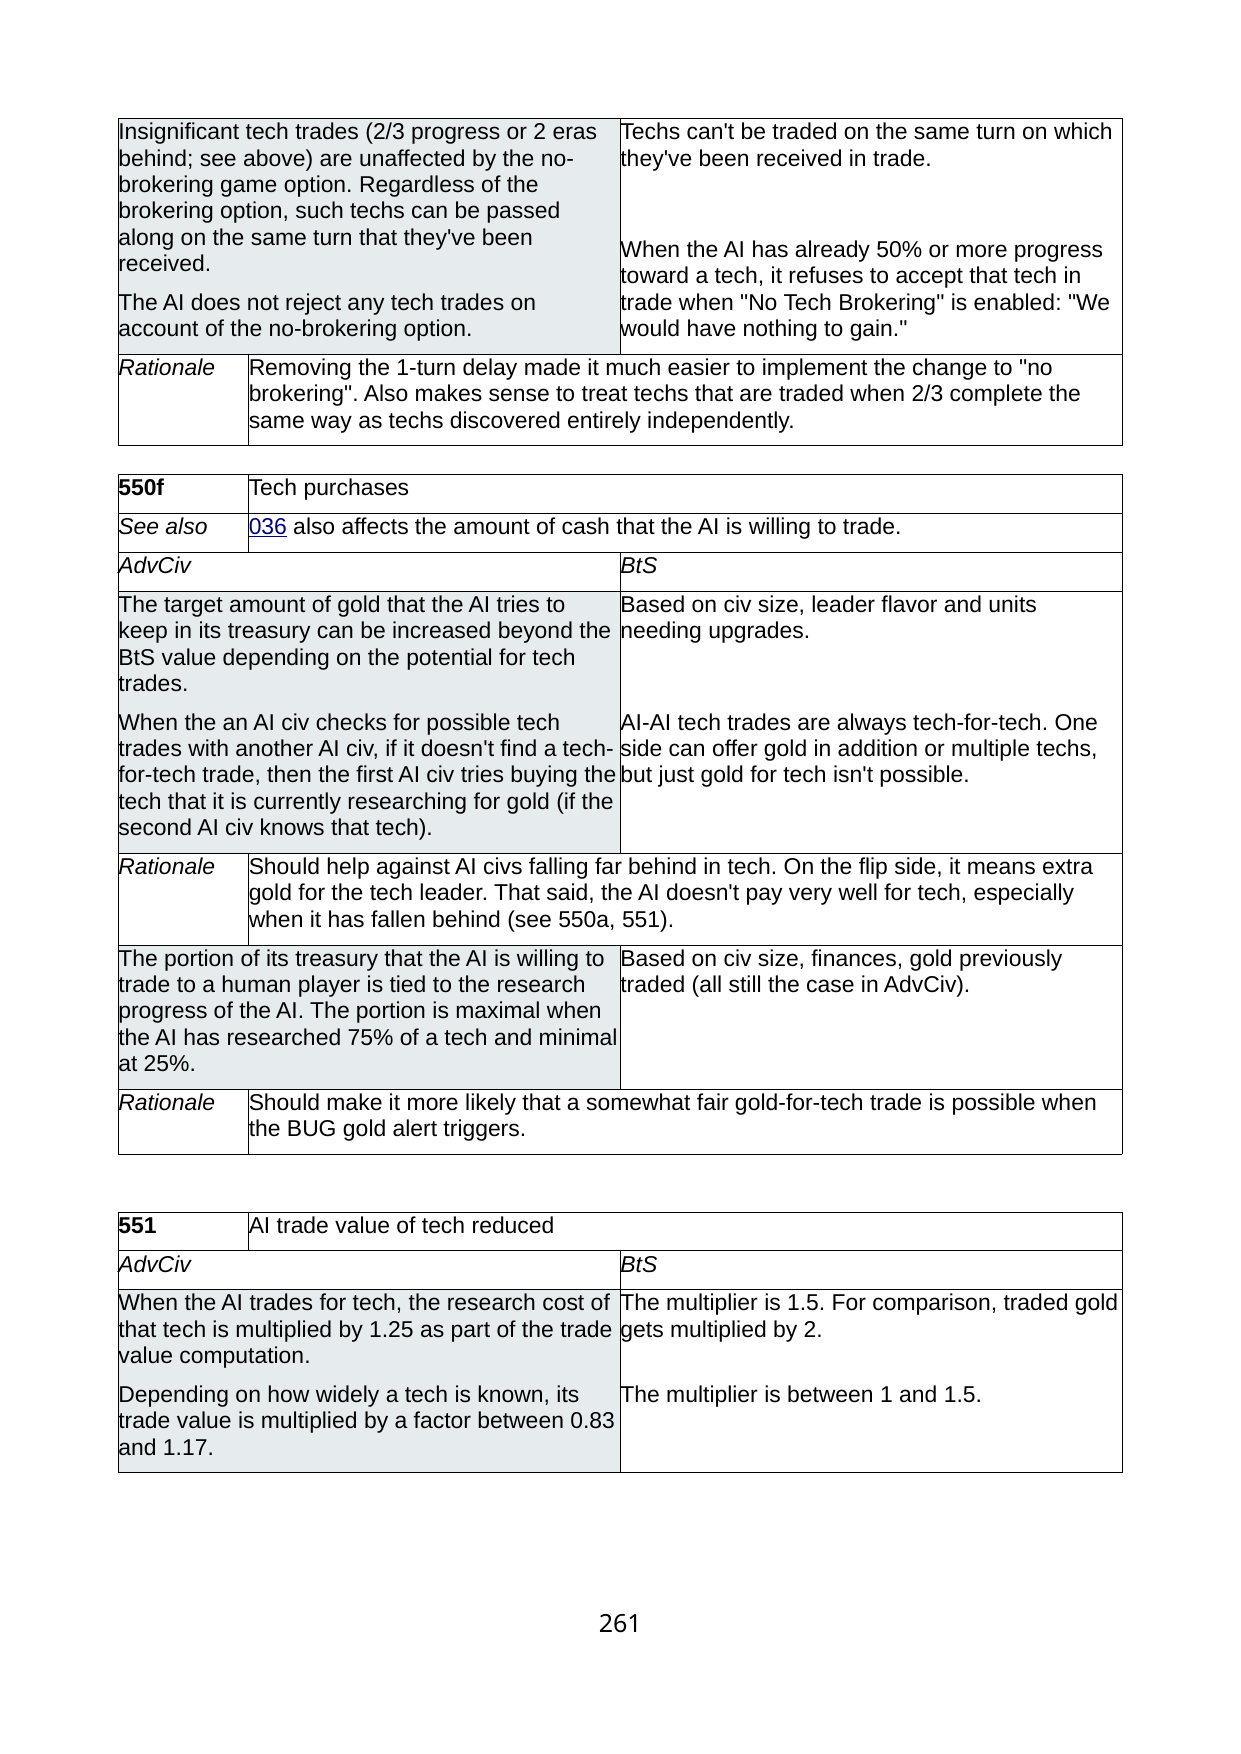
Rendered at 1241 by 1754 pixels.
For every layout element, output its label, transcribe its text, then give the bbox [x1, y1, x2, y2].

table_header 550f [119, 475, 248, 513]
table_cell Based on civ size, finances, gold previously traded (all still the case in AdvCiv). [621, 946, 1122, 1089]
table_cell Rationale [119, 355, 248, 445]
table_cell Rationale [119, 854, 248, 944]
table_cell The multiplier is 1.5. For comparison, traded gold gets multiplied by 2. The multiplier is between 1 and 1.5. [621, 1290, 1122, 1472]
table_cell See also [119, 514, 248, 552]
table_cell When the AI trades for tech, the research cost of that tech is multiplied by 1.25 as part of the trade value computation. Depending on how widely a tech is known, its trade value is multiplied by a factor between 0.83 and 1.17. [119, 1290, 620, 1472]
table_cell The target amount of gold that the AI tries to keep in its treasury can be increased beyond the BtS value depending on the potential for tech trades. When the an AI civ checks for possible tech trades with another AI civ, if it doesn't find a tech-for-tech trade, then the first AI civ tries buying the tech that it is currently researching for gold (if the second AI civ knows that tech). [119, 592, 620, 853]
table_cell Should make it more likely that a somewhat fair gold-for-tech trade is possible when the BUG gold alert triggers. [249, 1090, 1122, 1154]
table_cell Removing the 1-turn delay made it much easier to implement the change to "no brokering". Also makes sense to treat techs that are traded when 2/3 complete the same way as techs discovered entirely independently. [249, 355, 1122, 445]
table_header 551 [119, 1213, 248, 1250]
table_cell Based on civ size, leader flavor and units needing upgrades. AI-AI tech trades are always tech-for-tech. One side can offer gold in addition or multiple techs, but just gold for tech isn't possible. [621, 592, 1122, 853]
table_cell Should help against AI civs falling far behind in tech. On the flip side, it means extra gold for the tech leader. That said, the AI doesn't pay very well for tech, especially when it has fallen behind (see 550a, 551). [249, 854, 1122, 944]
table_cell AdvCiv [119, 1251, 620, 1289]
table_cell BtS [621, 1251, 1122, 1289]
table_cell Insignificant tech trades (2/3 progress or 2 eras behind; see above) are unaffected by the no-brokering game option. Regardless of the brokering option, such techs can be passed along on the same turn that they've been received. The AI does not reject any tech trades on account of the no-brokering option. [119, 119, 620, 354]
table_cell Techs can't be traded on the same turn on which they've been received in trade. When the AI has already 50% or more progress toward a tech, it refuses to accept that tech in trade when "No Tech Brokering" is enabled: "We would have nothing to gain." [621, 119, 1122, 354]
table_header Tech purchases [249, 475, 1122, 513]
table_cell Rationale [119, 1090, 248, 1154]
table_cell AdvCiv [119, 553, 620, 591]
table_cell The portion of its treasury that the AI is willing to trade to a human player is tied to the research progress of the AI. The portion is maximal when the AI has researched 75% of a tech and minimal at 25%. [119, 946, 620, 1089]
table_cell 036 also affects the amount of cash that the AI is willing to trade. [249, 514, 1122, 552]
table_cell BtS [621, 553, 1122, 591]
table_header AI trade value of tech reduced [249, 1213, 1122, 1250]
